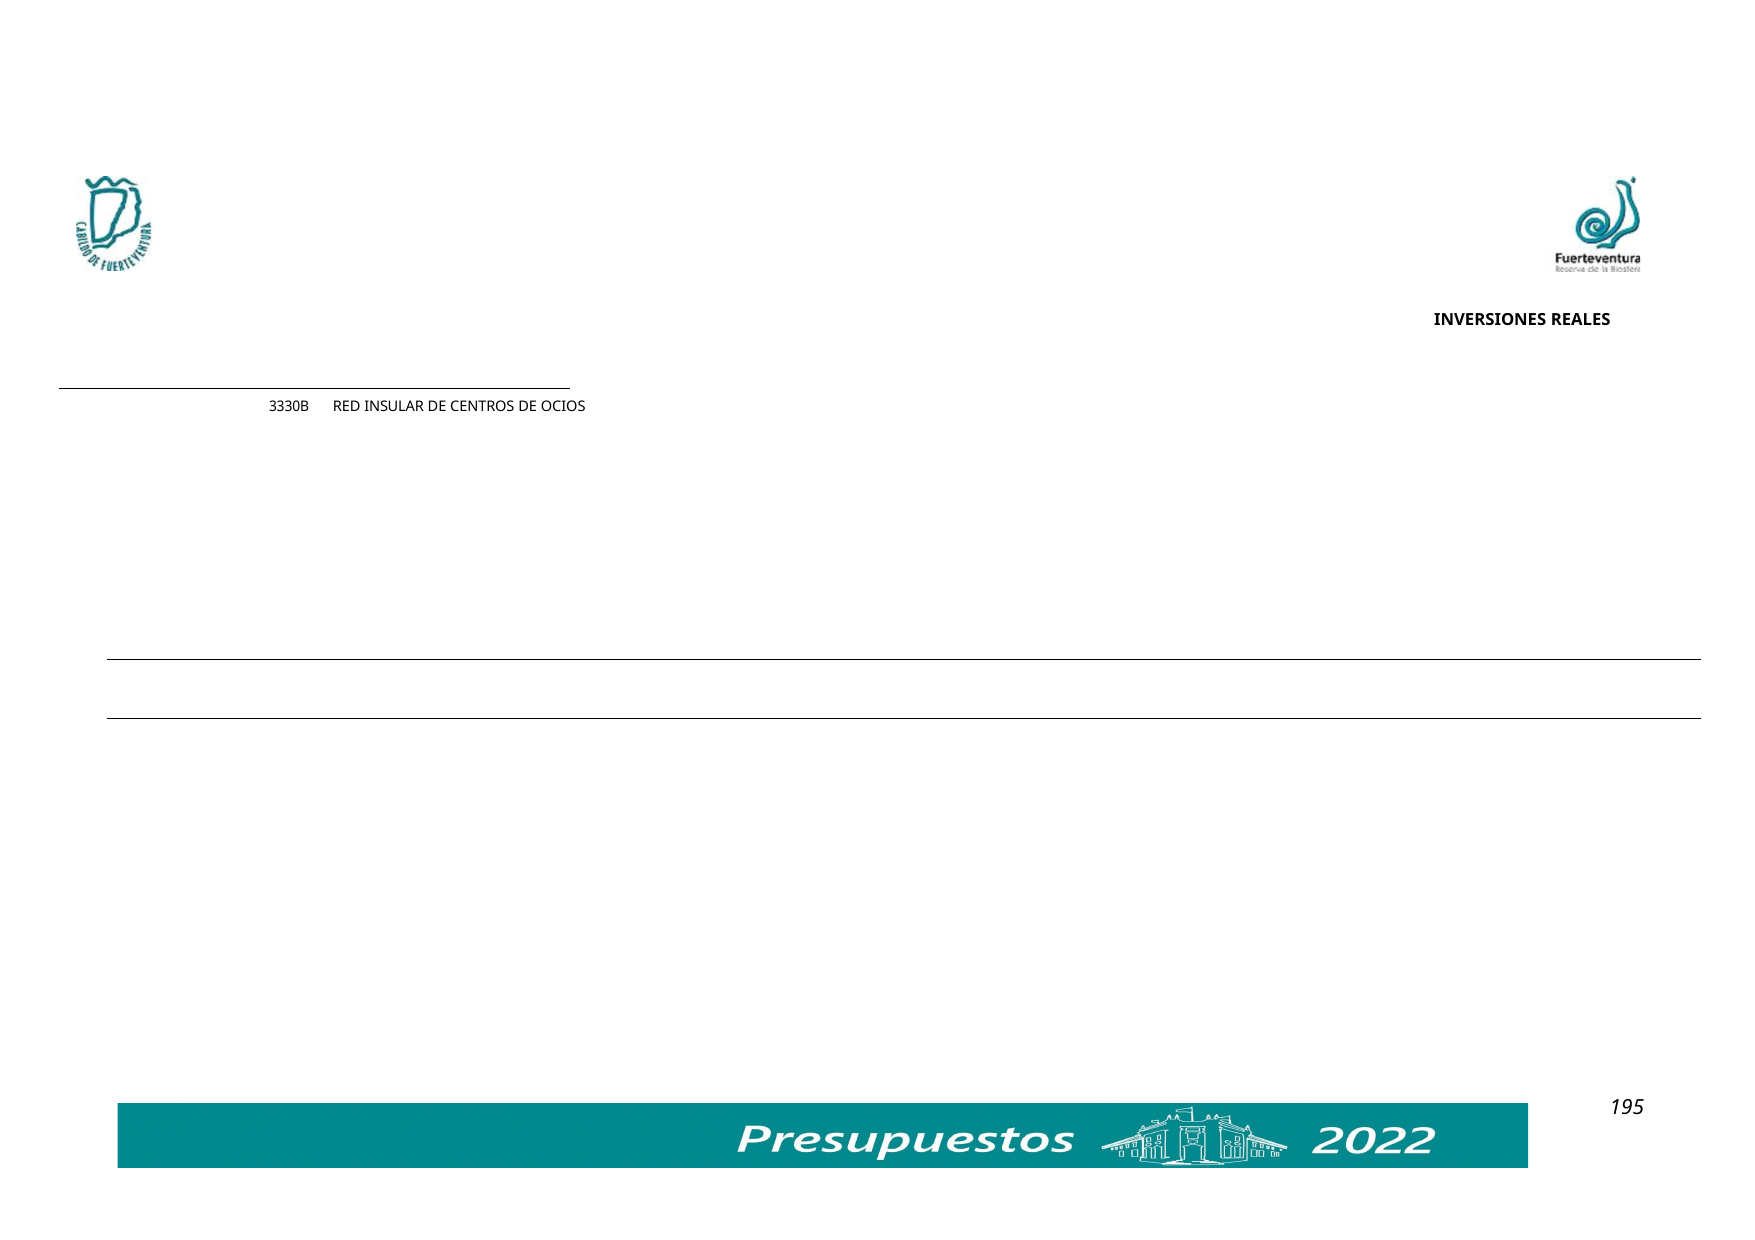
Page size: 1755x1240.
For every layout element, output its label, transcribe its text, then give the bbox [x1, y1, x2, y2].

table_cell 3330B [59, 389, 321, 423]
table_cell RED INSULAR DE CENTROS DE OCIOS [321, 389, 570, 423]
